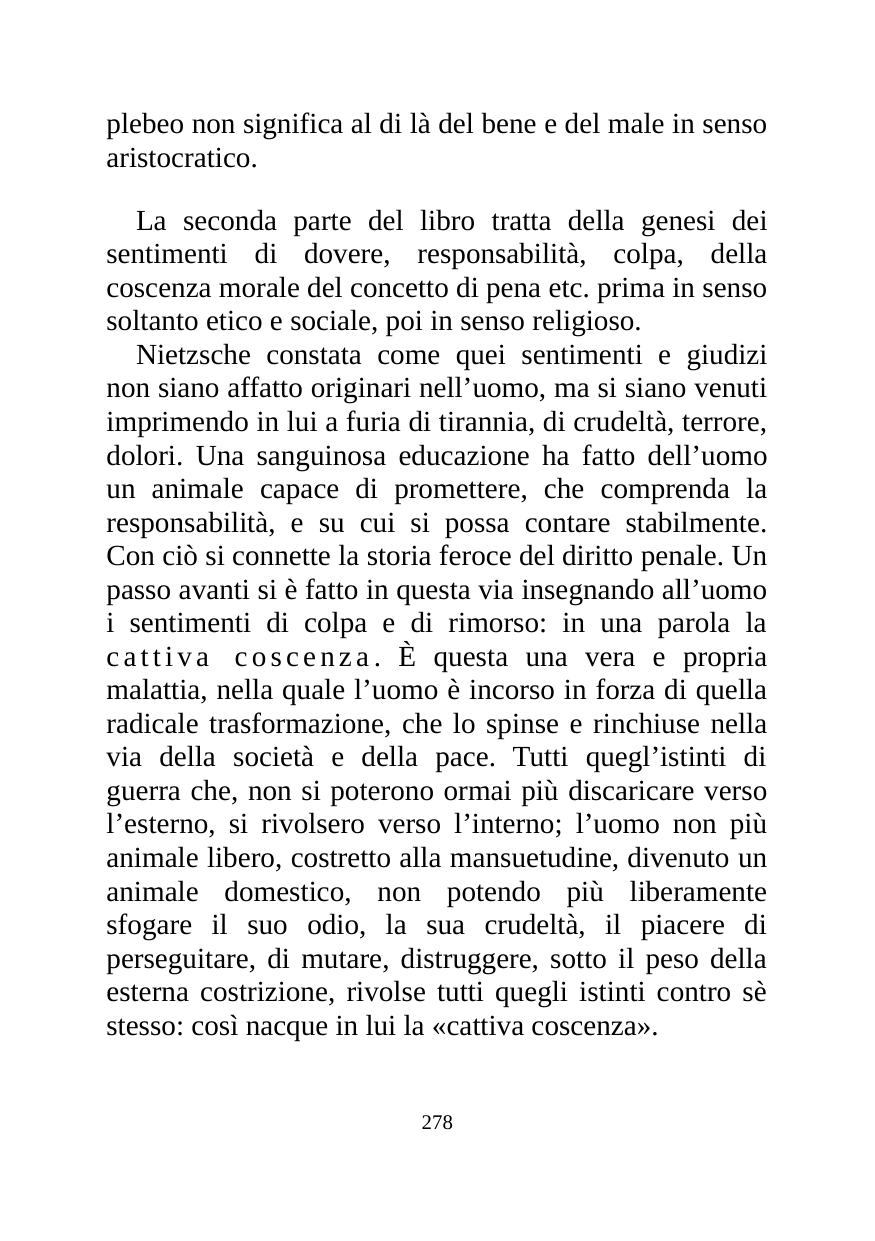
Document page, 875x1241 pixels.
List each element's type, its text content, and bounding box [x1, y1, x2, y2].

text Nietzsche constata come quei sentimenti e giudizi non siano affatto originari nell’uomo, ma si siano venuti imprimendo in lui a furia di tirannia, di crudeltà, terrore, dolori. Una sanguinosa educazione ha fatto dell’uomo un animale capace di promettere, che comprenda la responsabilità, e su cui si possa contare stabilmente. Con ciò si connette la storia feroce del diritto penale. Un passo avanti si è fatto in questa via insegnando all’uomo i sentimenti di colpa e di rimorso: in una parola la cattiva coscenza. È questa una vera e propria malattia, nella quale l’uomo è incorso in forza di quella radicale trasformazione, che lo spinse e rinchiuse nella via della società e della pace. Tutti quegl’istinti di guerra che, non si poterono ormai più discaricare verso l’esterno, si rivolsero verso l’interno; l’uomo non più animale libero, costretto alla mansuetudine, divenuto un animale domestico, non potendo più liberamente sfogare il suo odio, la sua crudeltà, il piacere di perseguitare, di mutare, distruggere, sotto il peso della esterna costrizione, rivolse tutti quegli istinti contro sè stesso: così nacque in lui la «cattiva coscenza». [106, 337, 768, 1041]
text plebeo non significa al di là del bene e del male in senso aristocratico. [106, 106, 768, 173]
text La seconda parte del libro tratta della genesi dei sentimenti di dovere, responsabilità, colpa, della coscenza morale del concetto di pena etc. prima in senso soltanto etico e sociale, poi in senso religioso. [106, 203, 768, 337]
